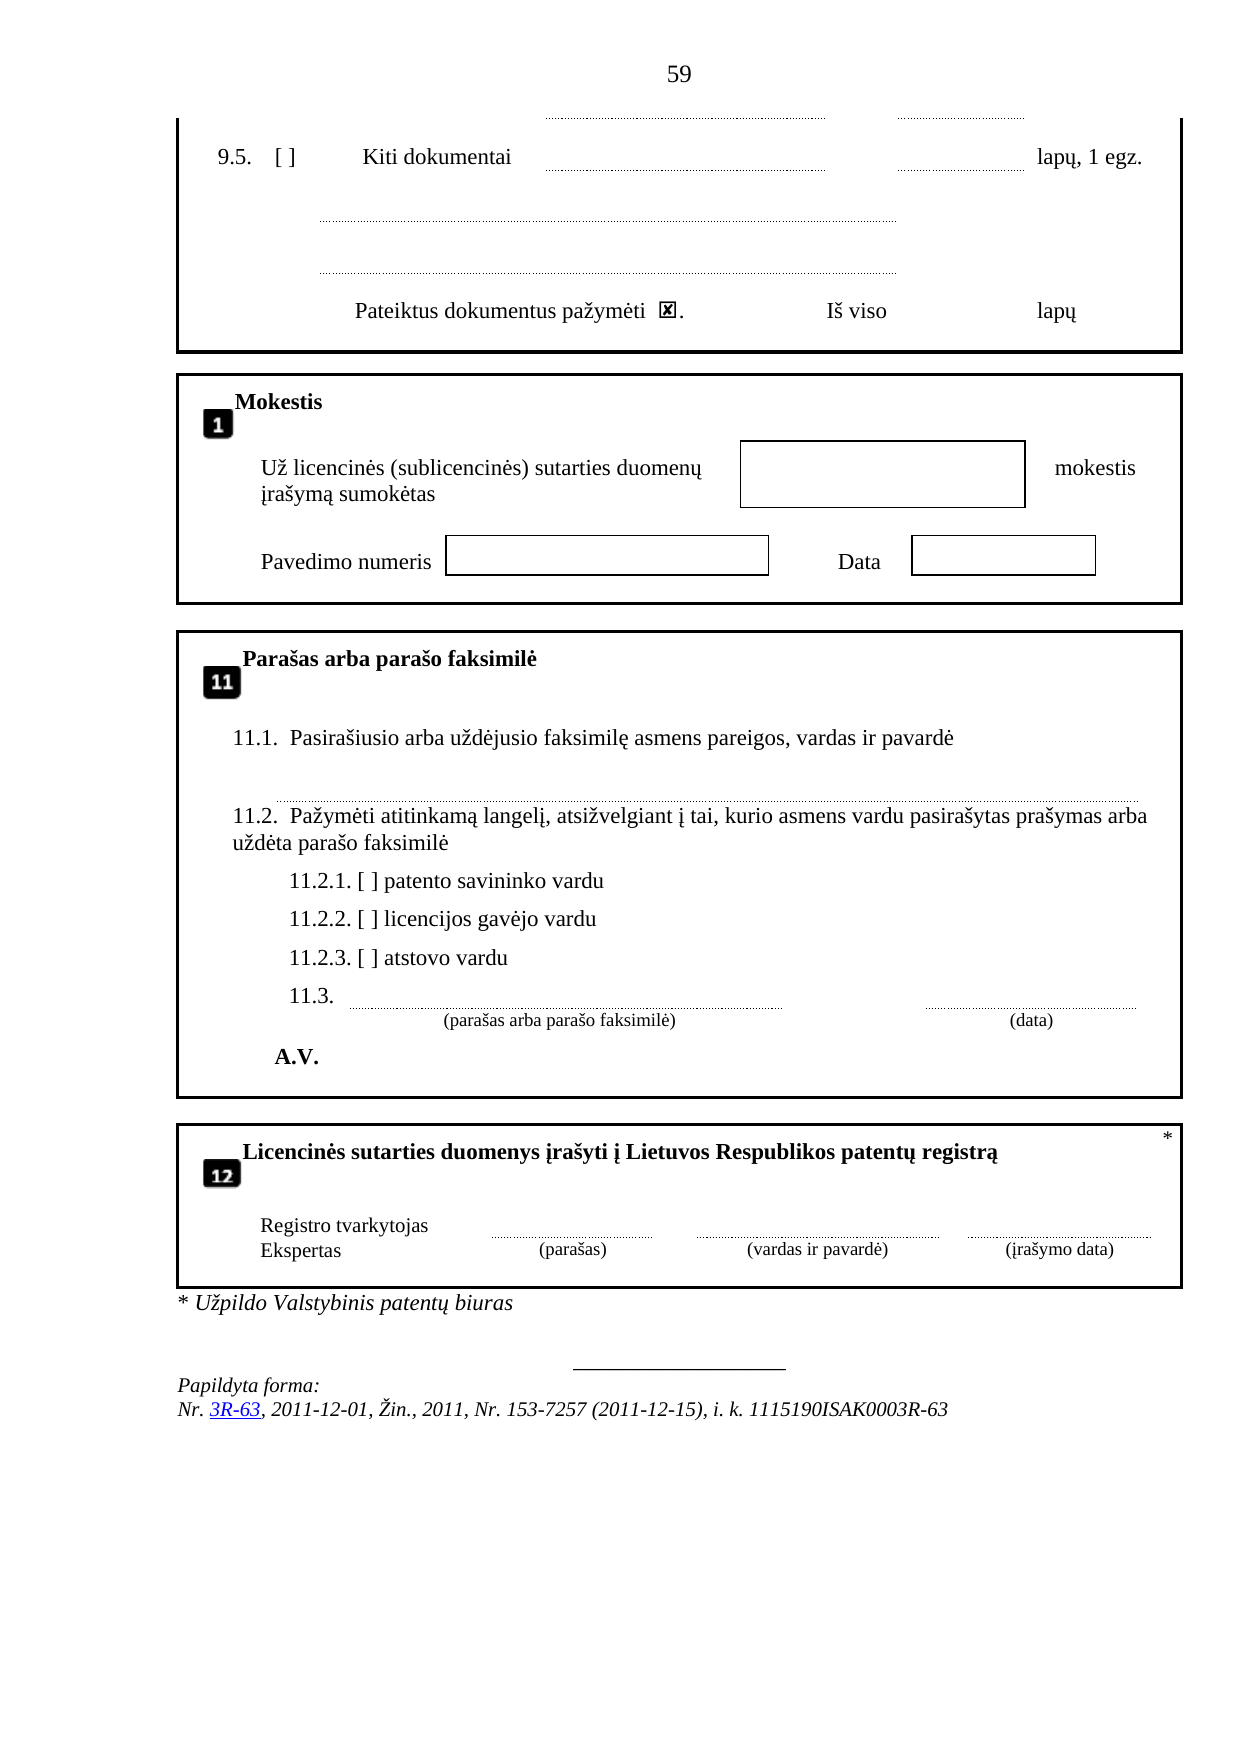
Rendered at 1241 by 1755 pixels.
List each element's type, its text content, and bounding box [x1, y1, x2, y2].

table_cell [1096, 535, 1180, 574]
text Papildyta forma: [177, 1373, 1181, 1397]
table_cell 11.1. Pasirašiusio arba uždėjusio faksimilę asmens pareigos, vardas ir pavardė [221, 700, 1075, 751]
table_cell Iš viso [784, 273, 898, 324]
table_cell [ ][] [263, 118, 351, 169]
table_cell mokestis [1026, 440, 1180, 507]
table_cell 11.2. Pažymėti atitinkamą langelį, atsižvelgiant į tai, kurio asmens vardu pasirašytas prašymas arba uždėta parašo faksimilė [221, 801, 1180, 855]
table_header Licencinės sutarties duomenys įrašyti į Lietuvos Respublikos patentų registrą [179, 1126, 1151, 1189]
table_cell (data) [926, 1008, 1137, 1031]
table_cell Registro tvarkytojas [249, 1189, 492, 1237]
table_cell [179, 507, 1180, 534]
table_cell [179, 855, 277, 893]
table_cell lapų [1026, 273, 1180, 324]
table_cell [179, 1008, 335, 1031]
table_cell [546, 118, 826, 169]
table_cell [320, 221, 898, 272]
table_cell [179, 1189, 249, 1237]
table_cell Už licencinės (sublicencinės) sutarties duomenų įrašymą sumokėtas [249, 440, 740, 507]
table_cell [784, 970, 926, 1008]
text * Užpildo Valstybinis patentų biuras [177, 1289, 1181, 1316]
table_cell [1026, 170, 1180, 221]
table_cell [654, 1189, 697, 1237]
table_cell [179, 1262, 1180, 1286]
table_cell [1026, 221, 1180, 272]
table_cell [1137, 970, 1180, 1008]
table_header * [1151, 1126, 1180, 1189]
table_cell [179, 970, 277, 1008]
table_header Parašas arba parašo faksimilė [179, 633, 1180, 700]
table_cell [741, 442, 1024, 507]
table_cell (vardas ir pavardė) [697, 1237, 938, 1262]
table_cell [784, 1008, 926, 1031]
table_cell 9.5. [179, 118, 263, 169]
table_cell Kiti dokumentai [351, 118, 546, 169]
table_cell [179, 1031, 263, 1069]
table_cell [179, 170, 320, 221]
table_cell 11.2.3. [ ][] atstovo vardu [277, 932, 1137, 970]
table_cell [447, 536, 768, 574]
table_cell [335, 1031, 1180, 1069]
table_cell [179, 221, 320, 272]
table_cell [938, 1237, 968, 1262]
table_cell [898, 221, 1026, 272]
table_cell [1151, 1237, 1180, 1262]
table_cell [1137, 751, 1180, 801]
table_cell (įrašymo data) [968, 1237, 1151, 1262]
table_cell Pavedimo numeris [249, 535, 445, 574]
table_cell [826, 118, 898, 169]
table_cell [968, 1189, 1151, 1237]
table_cell [179, 751, 277, 801]
table_cell (parašas) [492, 1237, 654, 1262]
table_cell [350, 970, 784, 1008]
text _________________ [177, 1344, 1181, 1373]
table_cell Pateiktus dokumentus pažymėti []. [179, 273, 784, 324]
table_cell [1151, 1189, 1180, 1237]
table_cell [898, 118, 1026, 169]
table_cell [1137, 1008, 1180, 1031]
table_cell [179, 574, 1180, 602]
table_cell [1137, 932, 1180, 970]
table_cell [179, 535, 249, 574]
table_cell [179, 1069, 1180, 1096]
table_cell [1137, 855, 1180, 893]
table_cell A.V. [263, 1031, 335, 1069]
table_cell Ekspertas [249, 1237, 492, 1262]
table_cell [179, 324, 1180, 350]
table_cell [938, 1189, 968, 1237]
table_cell 11.3. [277, 970, 349, 1008]
table_cell [492, 1189, 654, 1237]
table_cell [769, 535, 826, 574]
table_header [1151, 376, 1180, 440]
table_cell [1075, 700, 1180, 751]
table_cell Data [826, 535, 911, 574]
text Nr. 3R-63, 2011-12-01, Žin., 2011, Nr. 153-7257 (2011-12-15), i. k. 1115190ISAK0003R-63 [177, 1397, 1181, 1421]
table_cell [320, 170, 898, 221]
table_cell [1137, 893, 1180, 932]
table_cell [179, 1237, 249, 1262]
table_cell [926, 970, 1137, 1008]
table_cell [697, 1189, 938, 1237]
table_cell [179, 440, 249, 507]
table_cell [654, 1237, 697, 1262]
table_cell [179, 932, 277, 970]
table_cell [179, 893, 277, 932]
table_cell (parašas arba parašo faksimilė) [335, 1008, 784, 1031]
table_header Mokestis [179, 376, 1151, 440]
table_cell 11.2.1. [ ][] patento savininko vardu [277, 855, 1137, 893]
table_cell [898, 170, 1026, 221]
table_cell lapų, 1 egz. [1026, 118, 1180, 169]
table_cell [179, 700, 221, 751]
table_cell [179, 801, 221, 855]
table_cell [913, 536, 1095, 574]
table_cell 11.2.2. [ ][] licencijos gavėjo vardu [277, 893, 1137, 932]
table_cell [277, 751, 1137, 801]
table_cell [898, 273, 1026, 324]
